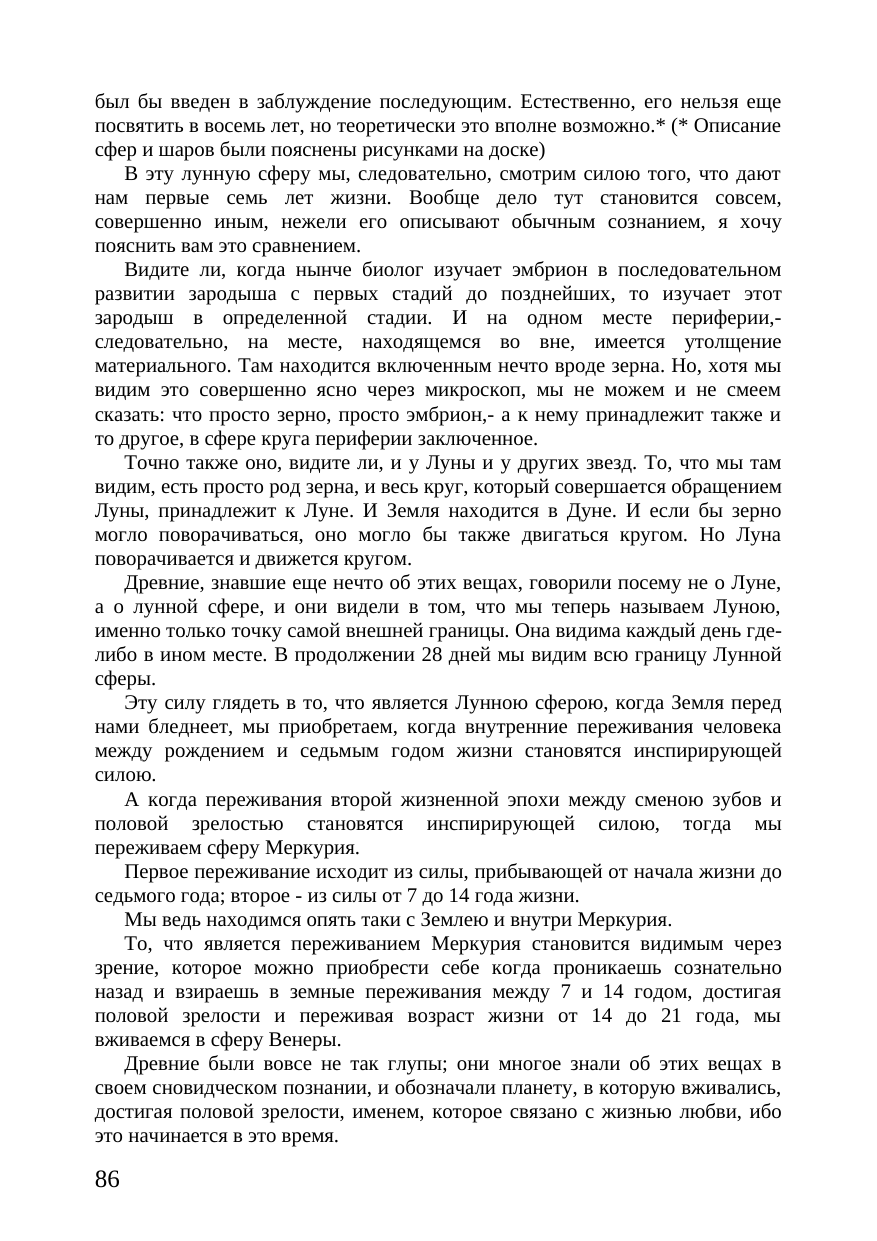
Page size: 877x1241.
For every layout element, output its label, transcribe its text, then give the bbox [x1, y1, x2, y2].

text Видите ли, когда нынче биолог изучает эмбрион в последовательном развитии зародыша с первых стадий до позднейших, то изучает этот зародыш в определенной стадии. И на одном месте периферии,- следовательно, на месте, находящемся во вне, имеется утолщение материального. Там находится включенным нечто вроде зерна. Но, хотя мы видим это совершенно ясно через микроскоп, мы не можем и не смеем сказать: что просто зерно, просто эмбрион,- а к нему принадлежит также и то другое, в сфере круга периферии заключенное. [94, 257, 782, 449]
text Эту силу глядеть в то, что является Лунною сферою, когда Земля перед нами бледнеет, мы приобретаем, когда внутренние переживания человека между рождением и седьмым годом жизни становятся инспирирующей силою. [94, 690, 782, 786]
text То, что является переживанием Меркурия становится видимым через зрение, которое можно приобрести себе когда проникаешь сознательно назад и взираешь в земные переживания между 7 и 14 годом, достигая половой зрелости и переживая возраст жизни от 14 до 21 года, мы вживаемся в сферу Венеры. [94, 931, 782, 1051]
text был бы введен в заблуждение последующим. Естественно, его нельзя еще посвятить в восемь лет, но теоретически это вполне возможно.* (* Описание сфер и шаров были пояснены рисунками на доске) [94, 89, 782, 161]
text Точно также оно, видите ли, и у Луны и у других звезд. То, что мы там видим, есть просто род зерна, и весь круг, который совершается обращением Луны, принадлежит к Луне. И Земля находится в Дуне. И если бы зерно могло поворачиваться, оно могло бы также двигаться кругом. Но Луна поворачивается и движется кругом. [94, 449, 782, 570]
text Древние, знавшие еще нечто об этих вещах, говорили посему не о Луне, а о лунной сфере, и они видели в том, что мы теперь называем Луною, именно только точку самой внешней границы. Она видима каждый день где-либо в ином месте. В продолжении 28 дней мы видим всю границу Лунной сферы. [94, 570, 782, 690]
text Мы ведь находимся опять таки с Землею и внутри Меркурия. [94, 907, 782, 931]
text Первое переживание исходит из силы, прибывающей от начала жизни до седьмого года; второе - из силы от 7 до 14 года жизни. [94, 859, 782, 907]
text Древние были вовсе не так глупы; они многое знали об этих вещах в своем сновидческом познании, и обозначали планету, в которую вживались, достигая половой зрелости, именем, которое связано с жизнью любви, ибо это начинается в это время. [94, 1051, 782, 1147]
text А когда переживания второй жизненной эпохи между сменою зубов и половой зрелостью становятся инспирирующей силою, тогда мы переживаем сферу Меркурия. [94, 786, 782, 859]
text В эту лунную сферу мы, следовательно, смотрим силою того, что дают нам первые семь лет жизни. Вообще дело тут становится совсем, совершенно иным, нежели его описывают обычным сознанием, я хочу пояснить вам это сравнением. [94, 161, 782, 257]
